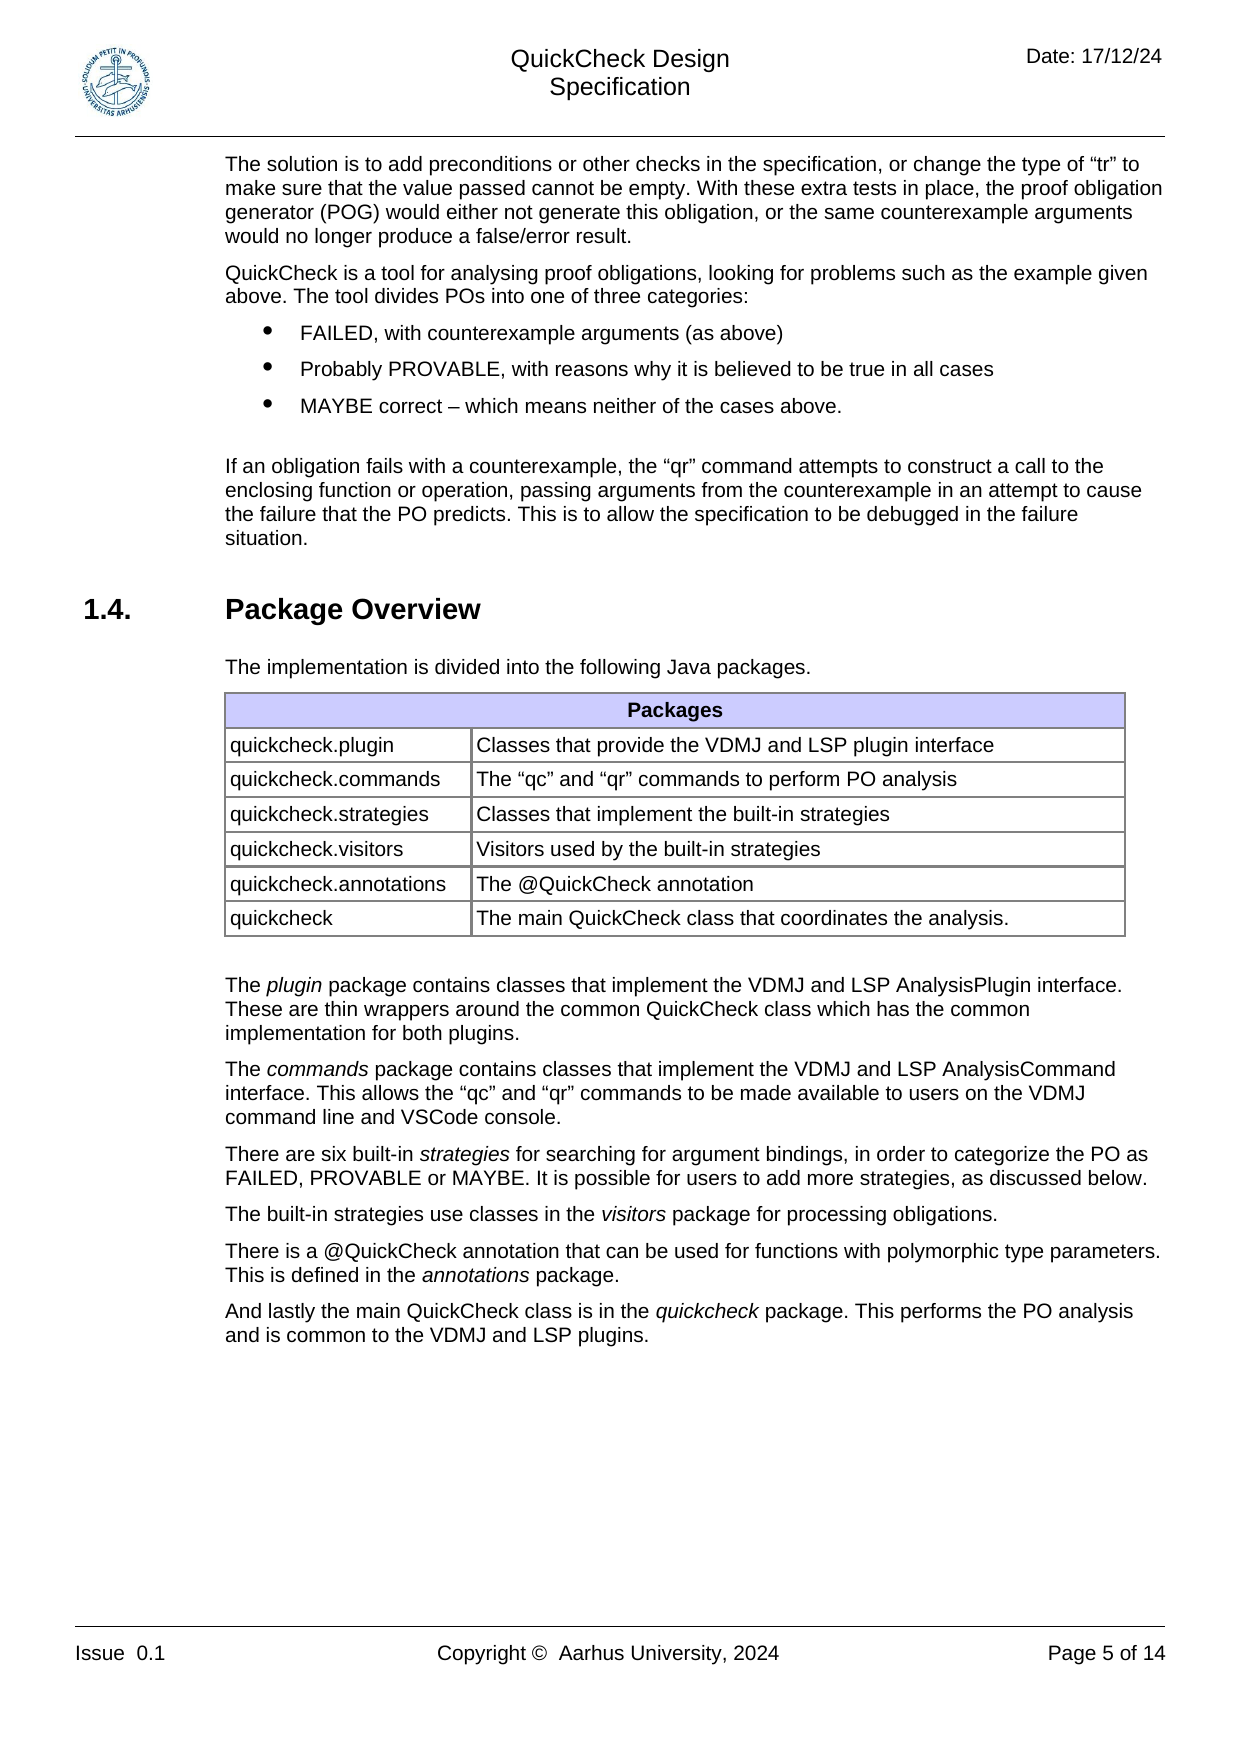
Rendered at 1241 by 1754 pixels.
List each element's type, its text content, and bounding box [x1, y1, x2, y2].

text The implementation is divided into the following Java packages. [225, 655, 1165, 679]
picture [78, 44, 153, 120]
text The solution is to add preconditions or other checks in the specification, or change the type of “tr” to make sure that the value passed cannot be empty. With these extra tests in place, the proof obligation generator (POG) would either not generate this obligation, or the same counterexample arguments would no longer produce a false/error result. [225, 152, 1165, 248]
table_cell The main QuickCheck class that coordinates the analysis. [473, 902, 1124, 935]
text The built-in strategies use classes in the visitors package for processing obligations. [225, 1202, 1165, 1226]
text And lastly the main QuickCheck class is in the quickcheck package. This performs the PO analysis and is common to the VDMJ and LSP plugins. [225, 1299, 1165, 1347]
subtitle Package Overview [75, 593, 1165, 625]
text There is a @QuickCheck annotation that can be used for functions with polymorphic type parameters. This is defined in the annotations package. [225, 1239, 1165, 1287]
table_cell The “qc” and “qr” commands to perform PO analysis [473, 763, 1124, 796]
table_cell The @QuickCheck annotation [473, 868, 1124, 900]
list Probably PROVABLE, with reasons why it is believed to be true in all cases [262, 358, 1165, 382]
list FAILED, with counterexample arguments (as above) [262, 321, 1165, 345]
table_header Packages [226, 694, 1124, 727]
table_cell quickcheck.annotations [226, 868, 470, 900]
table_cell Classes that provide the VDMJ and LSP plugin interface [473, 729, 1124, 761]
text The plugin package contains classes that implement the VDMJ and LSP AnalysisPlugin interface. These are thin wrappers around the common QuickCheck class which has the common implementation for both plugins. [225, 973, 1165, 1045]
table_cell Visitors used by the built-in strategies [473, 833, 1124, 865]
text If an obligation fails with a counterexample, the “qr” command attempts to construct a call to the enclosing function or operation, passing arguments from the counterexample in an attempt to cause the failure that the PO predicts. This is to allow the specification to be debugged in the failure situation. [225, 454, 1165, 550]
text QuickCheck is a tool for analysing proof obligations, looking for problems such as the example given above. The tool divides POs into one of three categories: [225, 261, 1165, 309]
table_cell Classes that implement the built-in strategies [473, 798, 1124, 831]
table_cell quickcheck.plugin [226, 729, 470, 761]
list MAYBE correct – which means neither of the cases above. [262, 394, 1165, 442]
table_cell quickcheck.strategies [226, 798, 470, 831]
text There are six built-in strategies for searching for argument bindings, in order to categorize the PO as FAILED, PROVABLE or MAYBE. It is possible for users to add more strategies, as discussed below. [225, 1142, 1165, 1190]
table_cell quickcheck.commands [226, 763, 470, 796]
text The commands package contains classes that implement the VDMJ and LSP AnalysisCommand interface. This allows the “qc” and “qr” commands to be made available to users on the VDMJ command line and VSCode console. [225, 1058, 1165, 1129]
table_cell quickcheck.visitors [226, 833, 470, 865]
table_cell quickcheck [226, 902, 470, 935]
